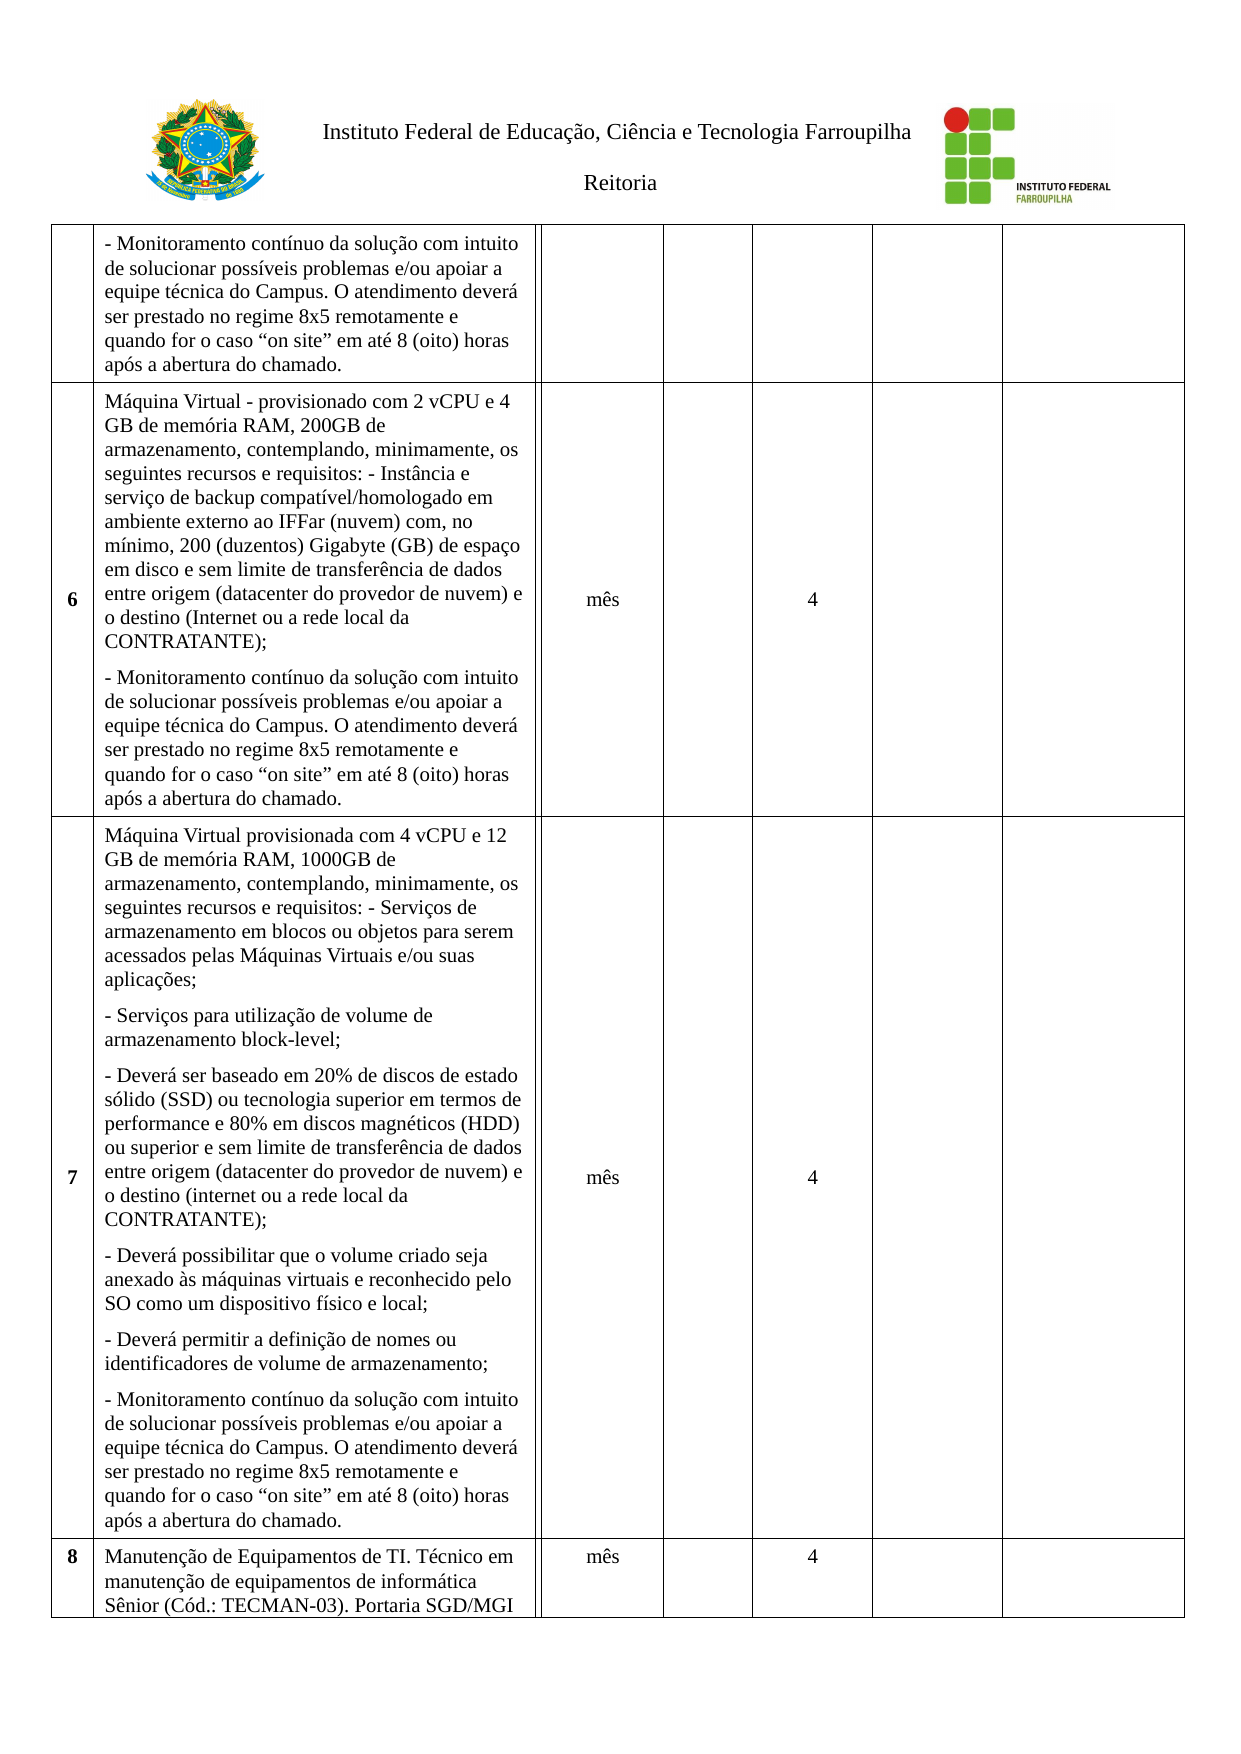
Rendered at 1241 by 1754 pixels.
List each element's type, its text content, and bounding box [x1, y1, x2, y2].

table_cell [753, 225, 872, 382]
table_cell 7 [52, 817, 93, 1537]
table_cell Máquina Virtual - provisionado com 2 vCPU e 4 GB de memória RAM, 200GB de armazenamento, contemplando, minimamente, os seguintes recursos e requisitos: - Instância e serviço de backup compatível/homologado em ambiente externo ao IFFar (nuvem) com, no mínimo, 200 (duzentos) Gigabyte (GB) de espaço em disco e sem limite de transferência de dados entre origem (datacenter do provedor de nuvem) e o destino (Internet ou a rede local da CONTRATANTE); - Monitoramento contínuo da solução com intuito de solucionar possíveis problemas e/ou apoiar a equipe técnica do Campus. O atendimento deverá ser prestado no regime 8x5 remotamente e quando for o caso “on site” em até 8 (oito) horas após a abertura do chamado. [94, 383, 535, 816]
table_cell [873, 383, 1002, 816]
table_cell [873, 1539, 1002, 1617]
table_cell mês [542, 1539, 663, 1617]
table_cell 6 [52, 383, 93, 816]
table_cell 4 [753, 383, 872, 816]
table_cell [664, 817, 752, 1537]
table_cell [873, 817, 1002, 1537]
table_cell [664, 1539, 752, 1617]
table_cell [1003, 383, 1184, 816]
table_cell [536, 383, 541, 816]
table_cell [52, 225, 93, 382]
table_cell [542, 225, 663, 382]
table_cell [873, 225, 1002, 382]
table_cell [536, 817, 541, 1537]
table_cell mês [542, 383, 663, 816]
table_cell 8 [52, 1539, 93, 1617]
table_cell [1003, 225, 1184, 382]
table_cell [664, 383, 752, 816]
table_cell 4 [753, 817, 872, 1537]
table_cell mês [542, 817, 663, 1537]
table_cell [1003, 1539, 1184, 1617]
table_cell [664, 225, 752, 382]
table_cell Máquina Virtual provisionada com 4 vCPU e 12 GB de memória RAM, 1000GB de armazenamento, contemplando, minimamente, os seguintes recursos e requisitos: - Serviços de armazenamento em blocos ou objetos para serem acessados pelas Máquinas Virtuais e/ou suas aplicações; - Serviços para utilização de volume de armazenamento block-level; - Deverá ser baseado em 20% de discos de estado sólido (SSD) ou tecnologia superior em termos de performance e 80% em discos magnéticos (HDD) ou superior e sem limite de transferência de dados entre origem (datacenter do provedor de nuvem) e o destino (internet ou a rede local da CONTRATANTE); - Deverá possibilitar que o volume criado seja anexado às máquinas virtuais e reconhecido pelo SO como um dispositivo físico e local; - Deverá permitir a definição de nomes ou identificadores de volume de armazenamento; - Monitoramento contínuo da solução com intuito de solucionar possíveis problemas e/ou apoiar a equipe técnica do Campus. O atendimento deverá ser prestado no regime 8x5 remotamente e quando for o caso “on site” em até 8 (oito) horas após a abertura do chamado. [94, 817, 535, 1537]
table_cell - Monitoramento contínuo da solução com intuito de solucionar possíveis problemas e/ou apoiar a equipe técnica do Campus. O atendimento deverá ser prestado no regime 8x5 remotamente e quando for o caso “on site” em até 8 (oito) horas após a abertura do chamado. [94, 225, 535, 382]
picture [145, 99, 265, 201]
table_cell Manutenção de Equipamentos de TI. Técnico em manutenção de equipamentos de informática Sênior (Cód.: TECMAN-03). Portaria SGD/MGI [94, 1539, 535, 1617]
picture [935, 103, 1116, 212]
picture [229, 181, 244, 188]
table_cell [1003, 817, 1184, 1537]
table_cell 4 [753, 1539, 872, 1617]
table_cell [536, 225, 541, 382]
table_cell [536, 1539, 541, 1617]
